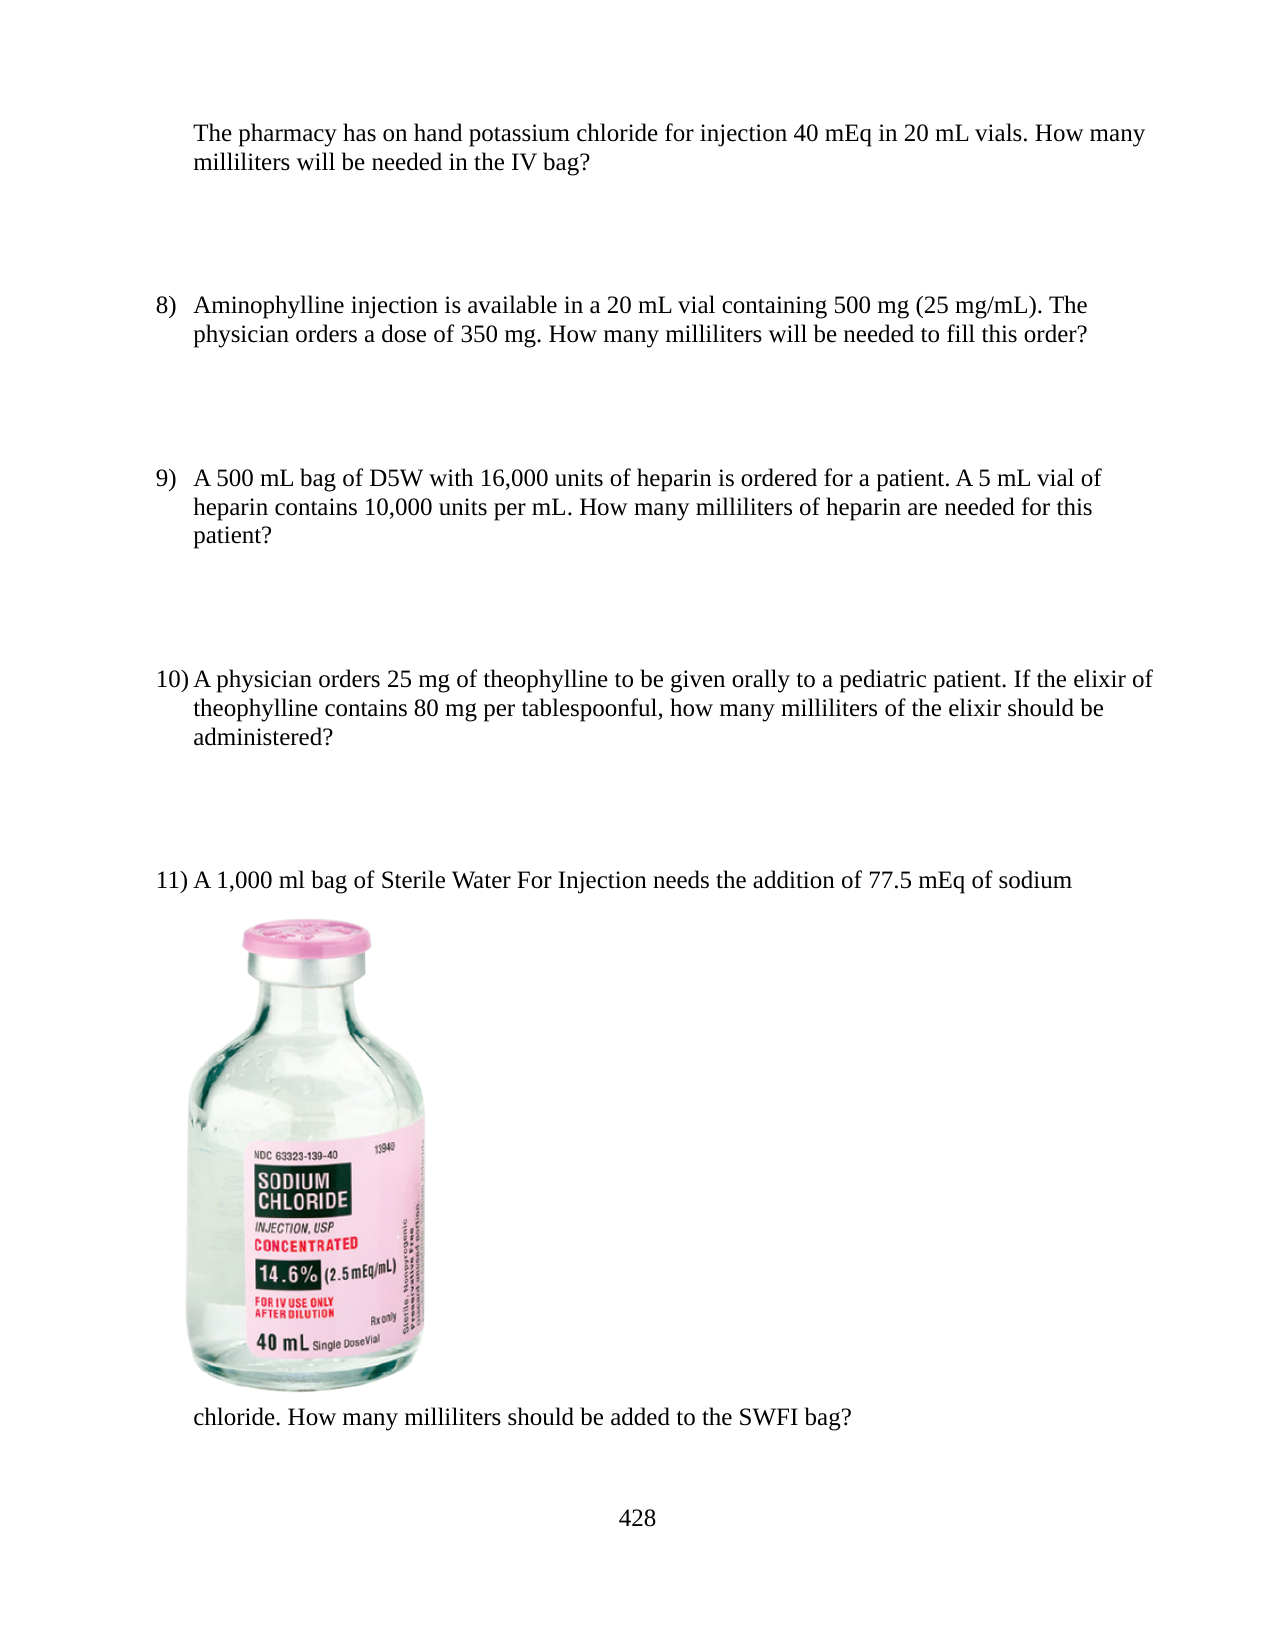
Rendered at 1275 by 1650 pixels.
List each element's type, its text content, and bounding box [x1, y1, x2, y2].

list The pharmacy has on hand potassium chloride for injection 40 mEq in 20 mL vials. How many milliliters will be needed in the IV bag? [156, 118, 1157, 176]
picture [177, 914, 428, 1402]
list Aminophylline injection is available in a 20 mL vial containing 500 mg (25 mg/mL). The physician orders a dose of 350 mg. How many milliliters will be needed to fill this order? [156, 291, 1157, 348]
list A physician orders 25 mg of theophylline to be given orally to a pediatric patient. If the elixir of theophylline contains 80 mg per tablespoonful, how many milliliters of the elixir should be administered? [156, 664, 1157, 751]
list A 1,000 ml bag of Sterile Water For Injection needs the addition of 77.5 mEq of sodium chloride. How many milliliters should be added to the SWFI bag? [156, 866, 1157, 1431]
list A 500 mL bag of D5W with 16,000 units of heparin is ordered for a patient. A 5 mL vial of heparin contains 10,000 units per mL. How many milliliters of heparin are needed for this patient? [156, 463, 1157, 549]
